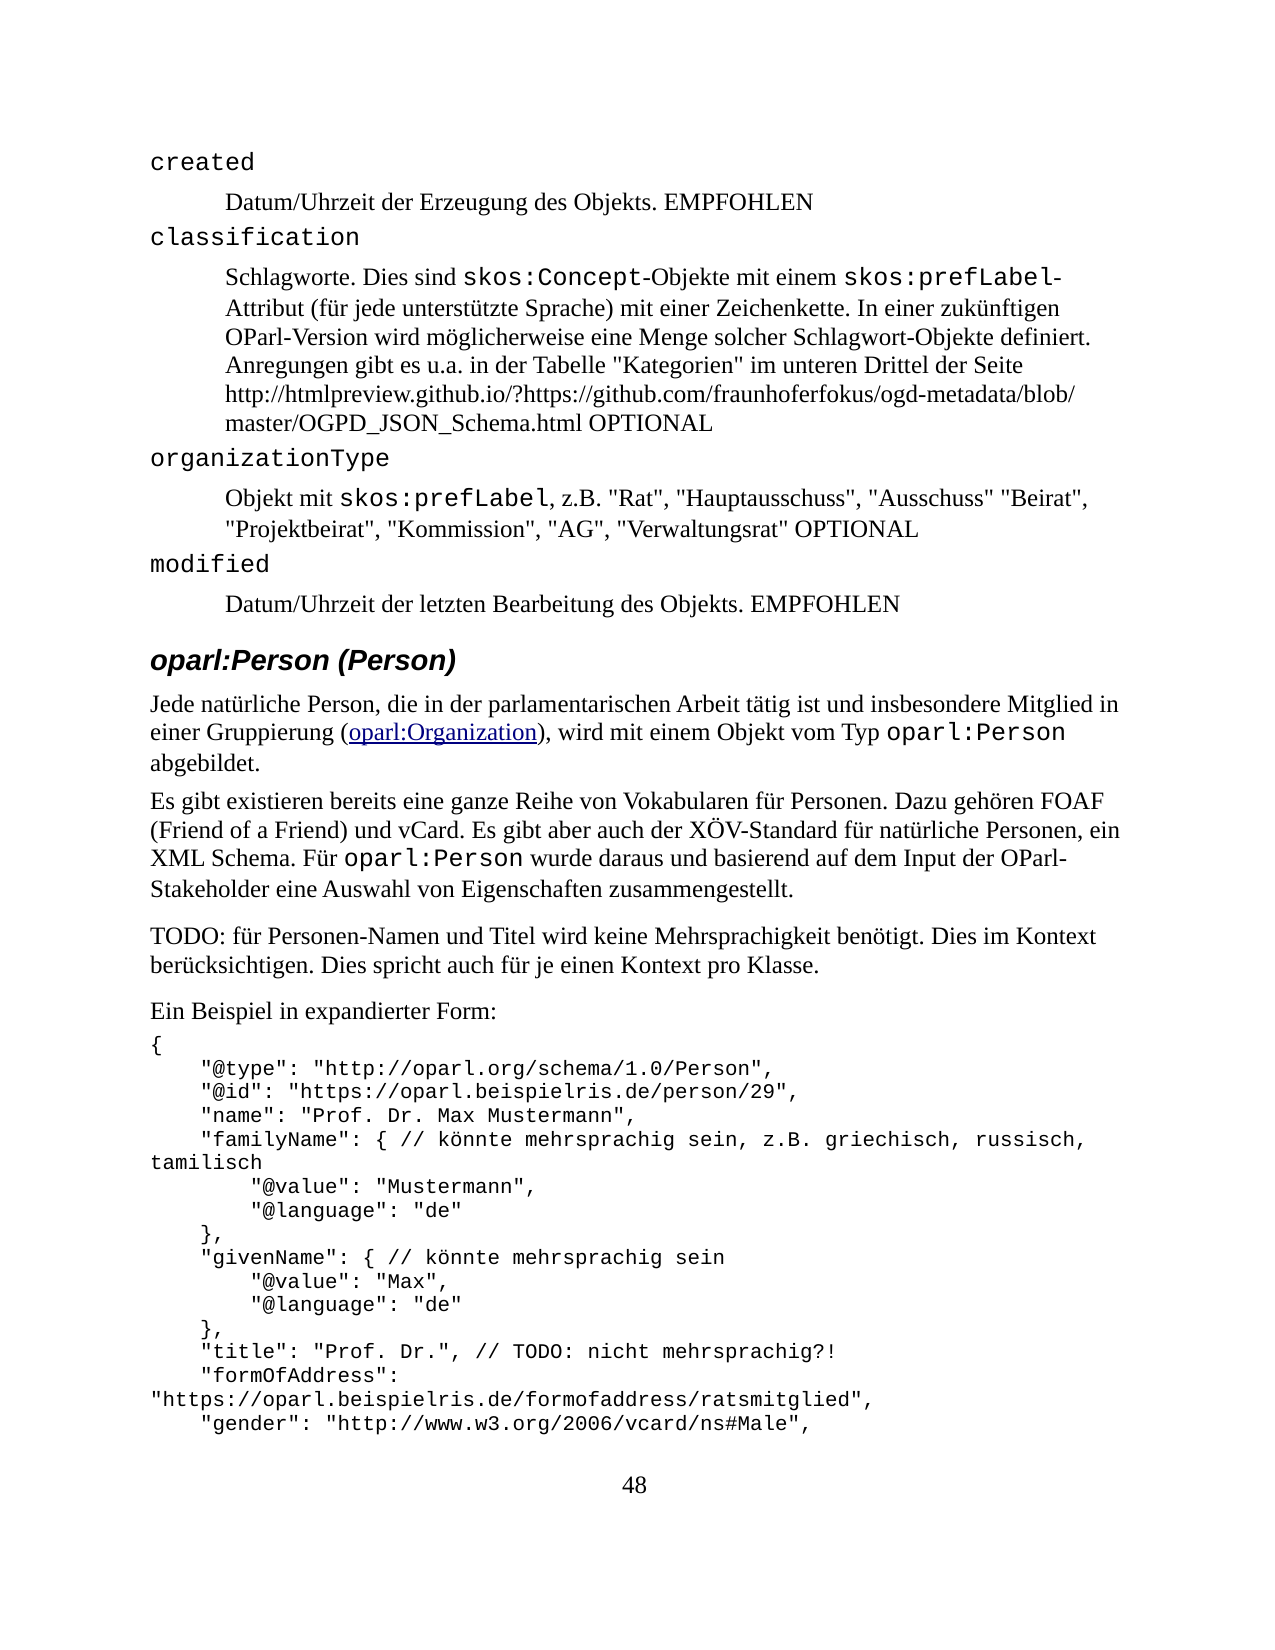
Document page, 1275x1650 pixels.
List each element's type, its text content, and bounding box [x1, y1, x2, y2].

text "title": "Prof. Dr.", // TODO: nicht mehrsprachig?! [150, 1342, 1125, 1365]
text "@type": "http://oparl.org/schema/1.0/Person", [150, 1058, 1125, 1081]
text { [150, 1034, 1125, 1058]
text }, [150, 1223, 1125, 1247]
text "@value": "Mustermann", [150, 1176, 1125, 1200]
text "@value": "Max", [150, 1271, 1125, 1294]
text Schlagworte. Dies sind skos:Concept-Objekte mit einem skos:prefLabel-Attribut (für jede unterstützte Sprache) mit einer Zeichenkette. In einer zukünftigen OParl-Version wird möglicherweise eine Menge solcher Schlagwort-Objekte definiert. Anregungen gibt es u.a. in der Tabelle "Kategorien" im unteren Drittel der Seite http://htmlpreview.github.io/?https://github.com/fraunhoferfokus/ogd-metadata/blob/master/OGPD_JSON_Schema.html OPTIONAL [225, 262, 1125, 437]
text "gender": "http://www.w3.org/2006/vcard/ns#Male", [150, 1412, 1125, 1436]
text modified [150, 552, 1125, 580]
text "@language": "de" [150, 1200, 1125, 1223]
text "@id": "https://oparl.beispielris.de/person/29", [150, 1081, 1125, 1105]
subtitle oparl:Person (Person) [150, 643, 1125, 676]
text Es gibt existieren bereits eine ganze Reihe von Vokabularen für Personen. Dazu gehören FOAF (Friend of a Friend) und vCard. Es gibt aber auch der XÖV-Standard für natürliche Personen, ein XML Schema. Für oparl:Person wurde daraus und basierend auf dem Input der OParl-Stakeholder eine Auswahl von Eigenschaften zusammengestellt. [150, 786, 1125, 903]
text "name": "Prof. Dr. Max Mustermann", [150, 1105, 1125, 1129]
text classification [150, 225, 1125, 253]
text created [150, 150, 1125, 178]
text Jede natürliche Person, die in der parlamentarischen Arbeit tätig ist und insbesondere Mitglied in einer Gruppierung (oparl:Organization), wird mit einem Objekt vom Typ oparl:Person abgebildet. [150, 689, 1125, 777]
text organizationType [150, 446, 1125, 474]
text Datum/Uhrzeit der Erzeugung des Objekts. EMPFOHLEN [225, 187, 1125, 216]
text "givenName": { // könnte mehrsprachig sein [150, 1247, 1125, 1271]
text "formOfAddress": "https://oparl.beispielris.de/formofaddress/ratsmitglied", [150, 1365, 1125, 1412]
text "@language": "de" [150, 1294, 1125, 1318]
text TODO: für Personen-Namen und Titel wird keine Mehrsprachigkeit benötigt. Dies im Kontext berücksichtigen. Dies spricht auch für je einen Kontext pro Klasse. [150, 921, 1125, 978]
text "familyName": { // könnte mehrsprachig sein, z.B. griechisch, russisch, tamilisch [150, 1129, 1125, 1176]
text Ein Beispiel in expandierter Form: [150, 996, 1125, 1025]
text Objekt mit skos:prefLabel, z.B. "Rat", "Hauptausschuss", "Ausschuss" "Beirat", "Projektbeirat", "Kommission", "AG", "Verwaltungsrat" OPTIONAL [225, 483, 1125, 543]
text Datum/Uhrzeit der letzten Bearbeitung des Objekts. EMPFOHLEN [225, 589, 1125, 618]
text }, [150, 1318, 1125, 1342]
